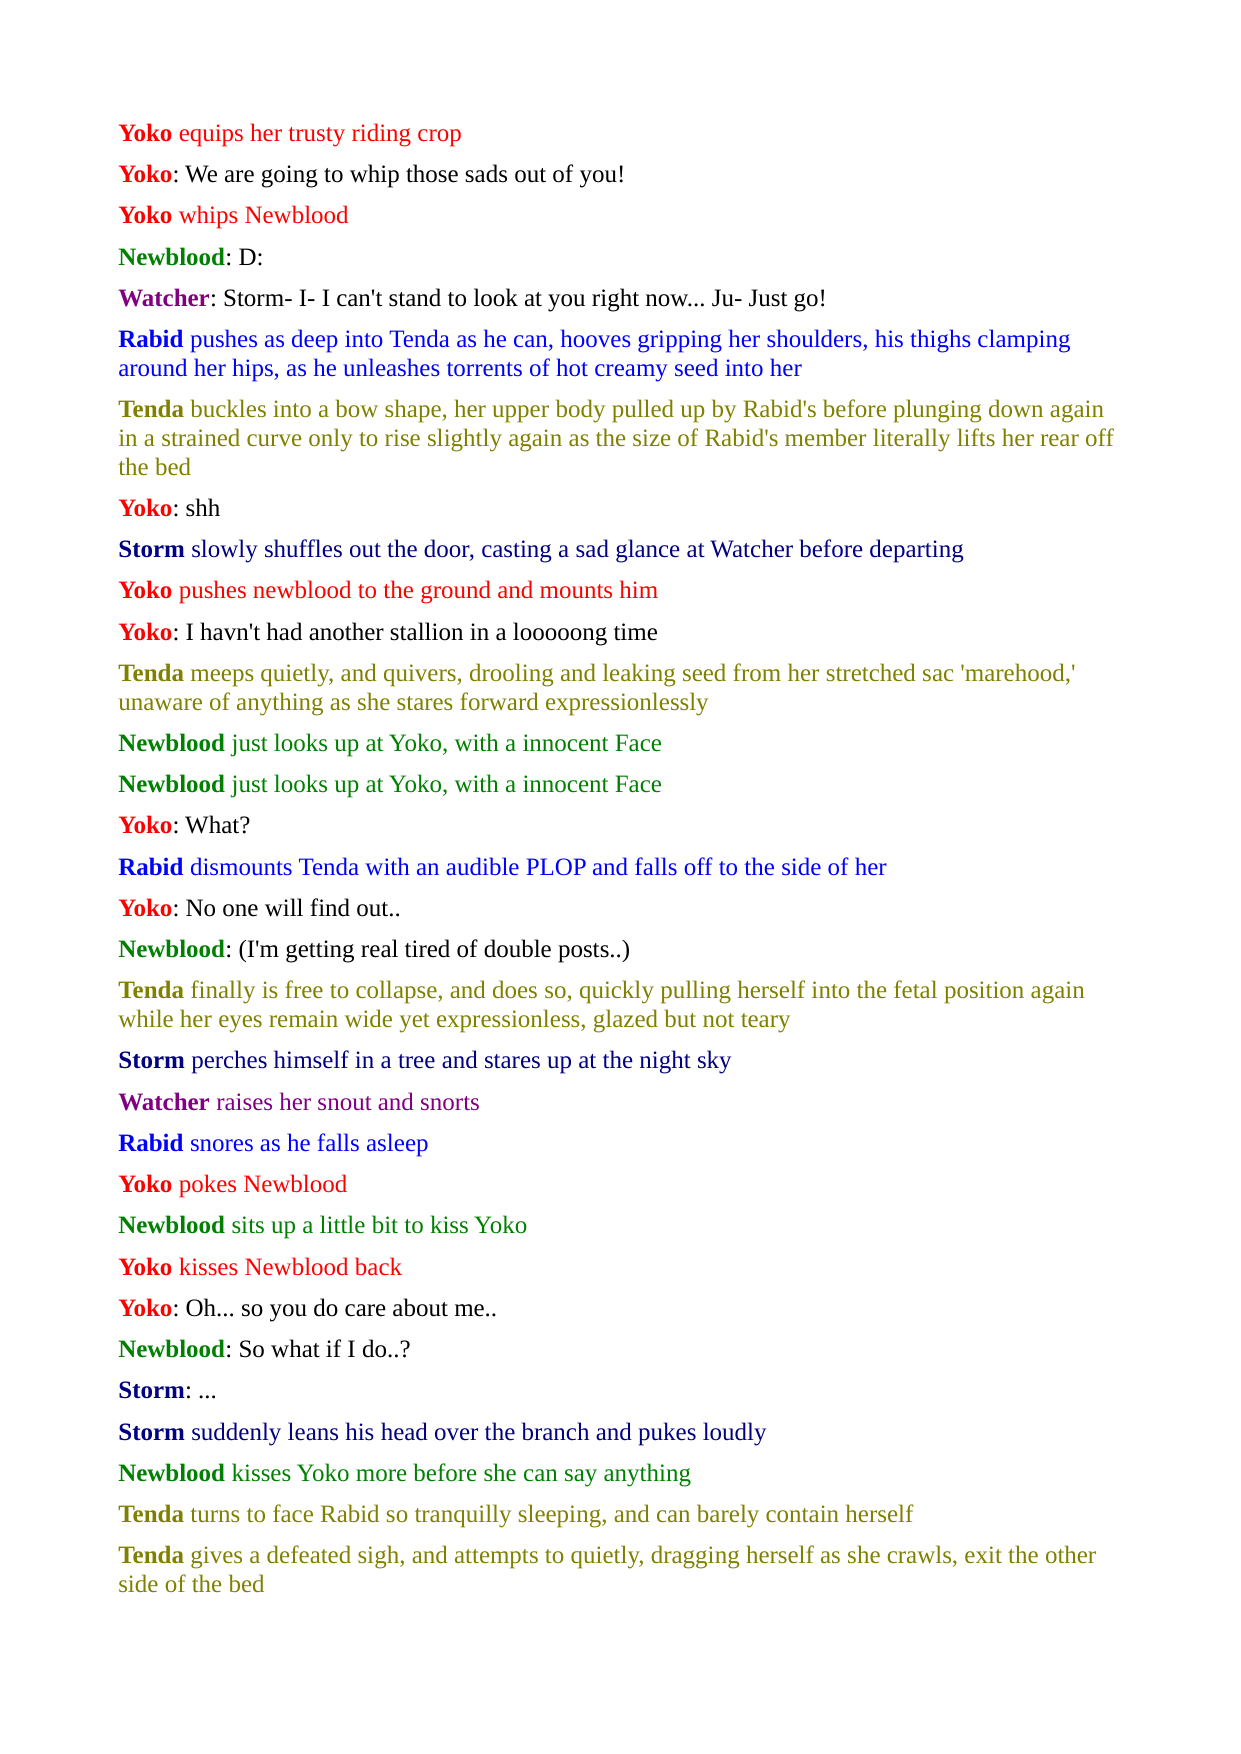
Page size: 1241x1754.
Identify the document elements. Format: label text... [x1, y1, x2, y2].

text Storm: ... [118, 1376, 1122, 1404]
text Yoko: shh [118, 493, 1122, 522]
text Yoko equips her trusty riding crop [118, 118, 1122, 147]
text Tenda buckles into a bow shape, her upper body pulled up by Rabid's before plunging down again in a strained curve only to rise slightly again as the size of Rabid's member literally lifts her rear off the bed [118, 394, 1122, 481]
text Watcher: Storm- I- I can't stand to look at you right now... Ju- Just go! [118, 283, 1122, 312]
text Yoko kisses Newblood back [118, 1252, 1122, 1281]
text Tenda turns to face Rabid so tranquilly sleeping, and can barely contain herself [118, 1499, 1122, 1528]
text Newblood just looks up at Yoko, with a innocent Face [118, 769, 1122, 798]
text Rabid pushes as deep into Tenda as he can, hooves gripping her shoulders, his thighs clamping around her hips, as he unleashes torrents of hot creamy seed into her [118, 324, 1122, 382]
text Newblood: So what if I do..? [118, 1334, 1122, 1363]
text Tenda meeps quietly, and quivers, drooling and leaking seed from her stretched sac 'marehood,' unaware of anything as she stares forward expressionlessly [118, 658, 1122, 716]
text Newblood just looks up at Yoko, with a innocent Face [118, 728, 1122, 757]
text Yoko: Oh... so you do care about me.. [118, 1293, 1122, 1322]
text Yoko: We are going to whip those sads out of you! [118, 159, 1122, 188]
text Yoko pokes Newblood [118, 1169, 1122, 1198]
text Yoko: I havn't had another stallion in a looooong time [118, 617, 1122, 646]
text Tenda finally is free to collapse, and does so, quickly pulling herself into the fetal position again while her eyes remain wide yet expressionless, glazed but not teary [118, 976, 1122, 1033]
text Watcher raises her snout and snorts [118, 1087, 1122, 1116]
text Yoko pushes newblood to the ground and mounts him [118, 576, 1122, 604]
text Newblood sits up a little bit to kiss Yoko [118, 1211, 1122, 1239]
text Newblood: D: [118, 242, 1122, 271]
text Storm suddenly leans his head over the branch and pukes loudly [118, 1417, 1122, 1446]
text Yoko: No one will find out.. [118, 893, 1122, 922]
text Yoko: What? [118, 811, 1122, 839]
text Yoko whips Newblood [118, 201, 1122, 229]
text Newblood kisses Yoko more before she can say anything [118, 1458, 1122, 1487]
text Storm perches himself in a tree and stares up at the night sky [118, 1046, 1122, 1074]
text Storm slowly shuffles out the door, casting a sad glance at Watcher before departing [118, 534, 1122, 563]
text Rabid dismounts Tenda with an audible PLOP and falls off to the side of her [118, 852, 1122, 881]
text Newblood: (I'm getting real tired of double posts..) [118, 934, 1122, 963]
text Tenda gives a defeated sigh, and attempts to quietly, dragging herself as she crawls, exit the other side of the bed [118, 1541, 1122, 1598]
text Rabid snores as he falls asleep [118, 1128, 1122, 1157]
